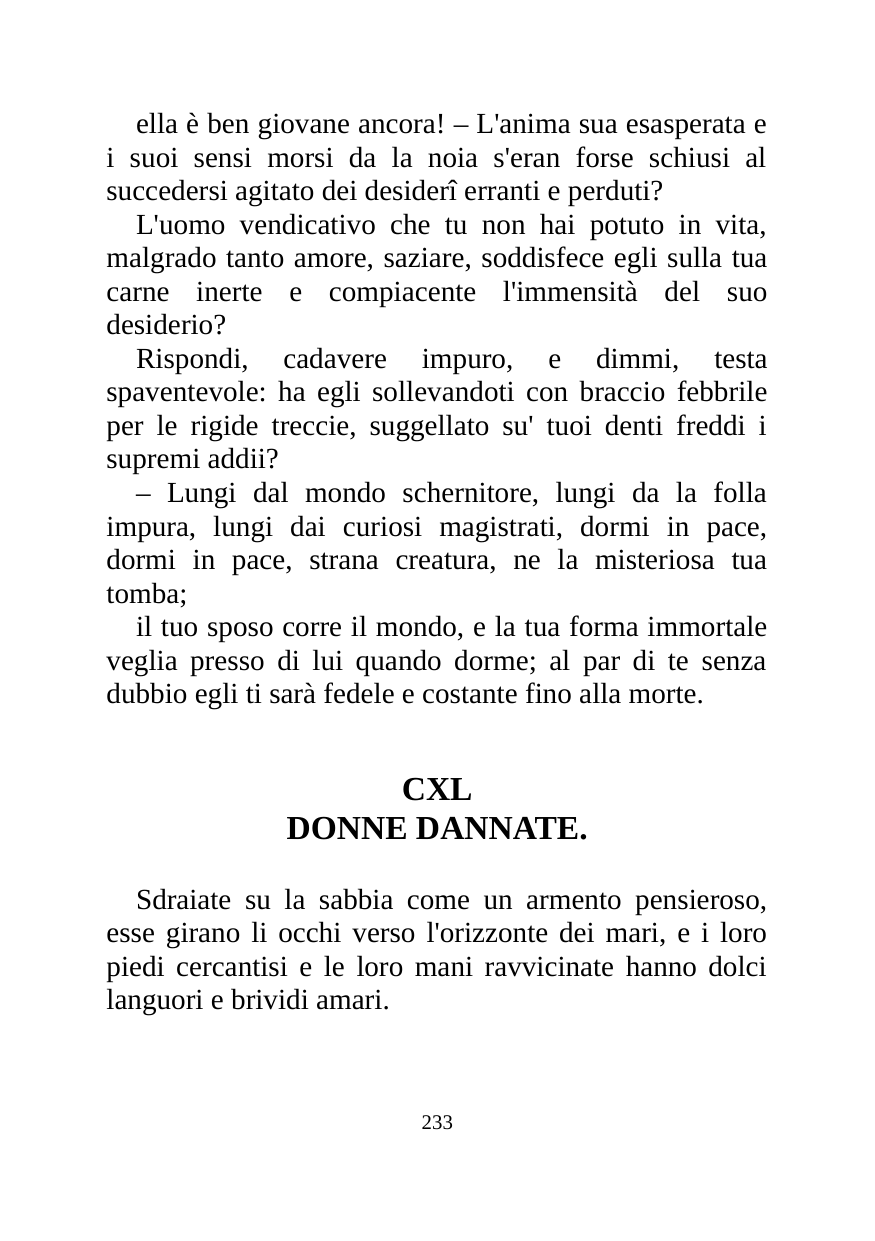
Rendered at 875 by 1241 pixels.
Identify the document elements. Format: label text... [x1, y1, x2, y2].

text il tuo sposo corre il mondo, e la tua forma immortale veglia presso di lui quando dorme; al par di te senza dubbio egli ti sarà fedele e costante fino alla morte. [106, 609, 768, 710]
text Sdraiate su la sabbia come un armento pensieroso, esse girano li occhi verso l'orizzonte dei mari, e i loro piedi cercantisi e le loro mani ravvicinate hanno dolci languori e brividi amari. [106, 882, 768, 1016]
text ella è ben giovane ancora! – L'anima sua esasperata e i suoi sensi morsi da la noia s'eran forse schiusi al succedersi agitato dei desiderî erranti e perduti? [106, 106, 768, 207]
text Rispondi, cadavere impuro, e dimmi, testa spaventevole: ha egli sollevandoti con braccio febbrile per le rigide treccie, suggellato su' tuoi denti freddi i supremi addii? [106, 341, 768, 475]
text – Lungi dal mondo schernitore, lungi da la folla impura, lungi dai curiosi magistrati, dormi in pace, dormi in pace, strana creatura, ne la misteriosa tua tomba; [106, 475, 768, 609]
text L'uomo vendicativo che tu non hai potuto in vita, malgrado tanto amore, saziare, soddisfece egli sulla tua carne inerte e compiacente l'immensità del suo desiderio? [106, 207, 768, 341]
subtitle CXL DONNE DANNATE. [106, 769, 768, 846]
